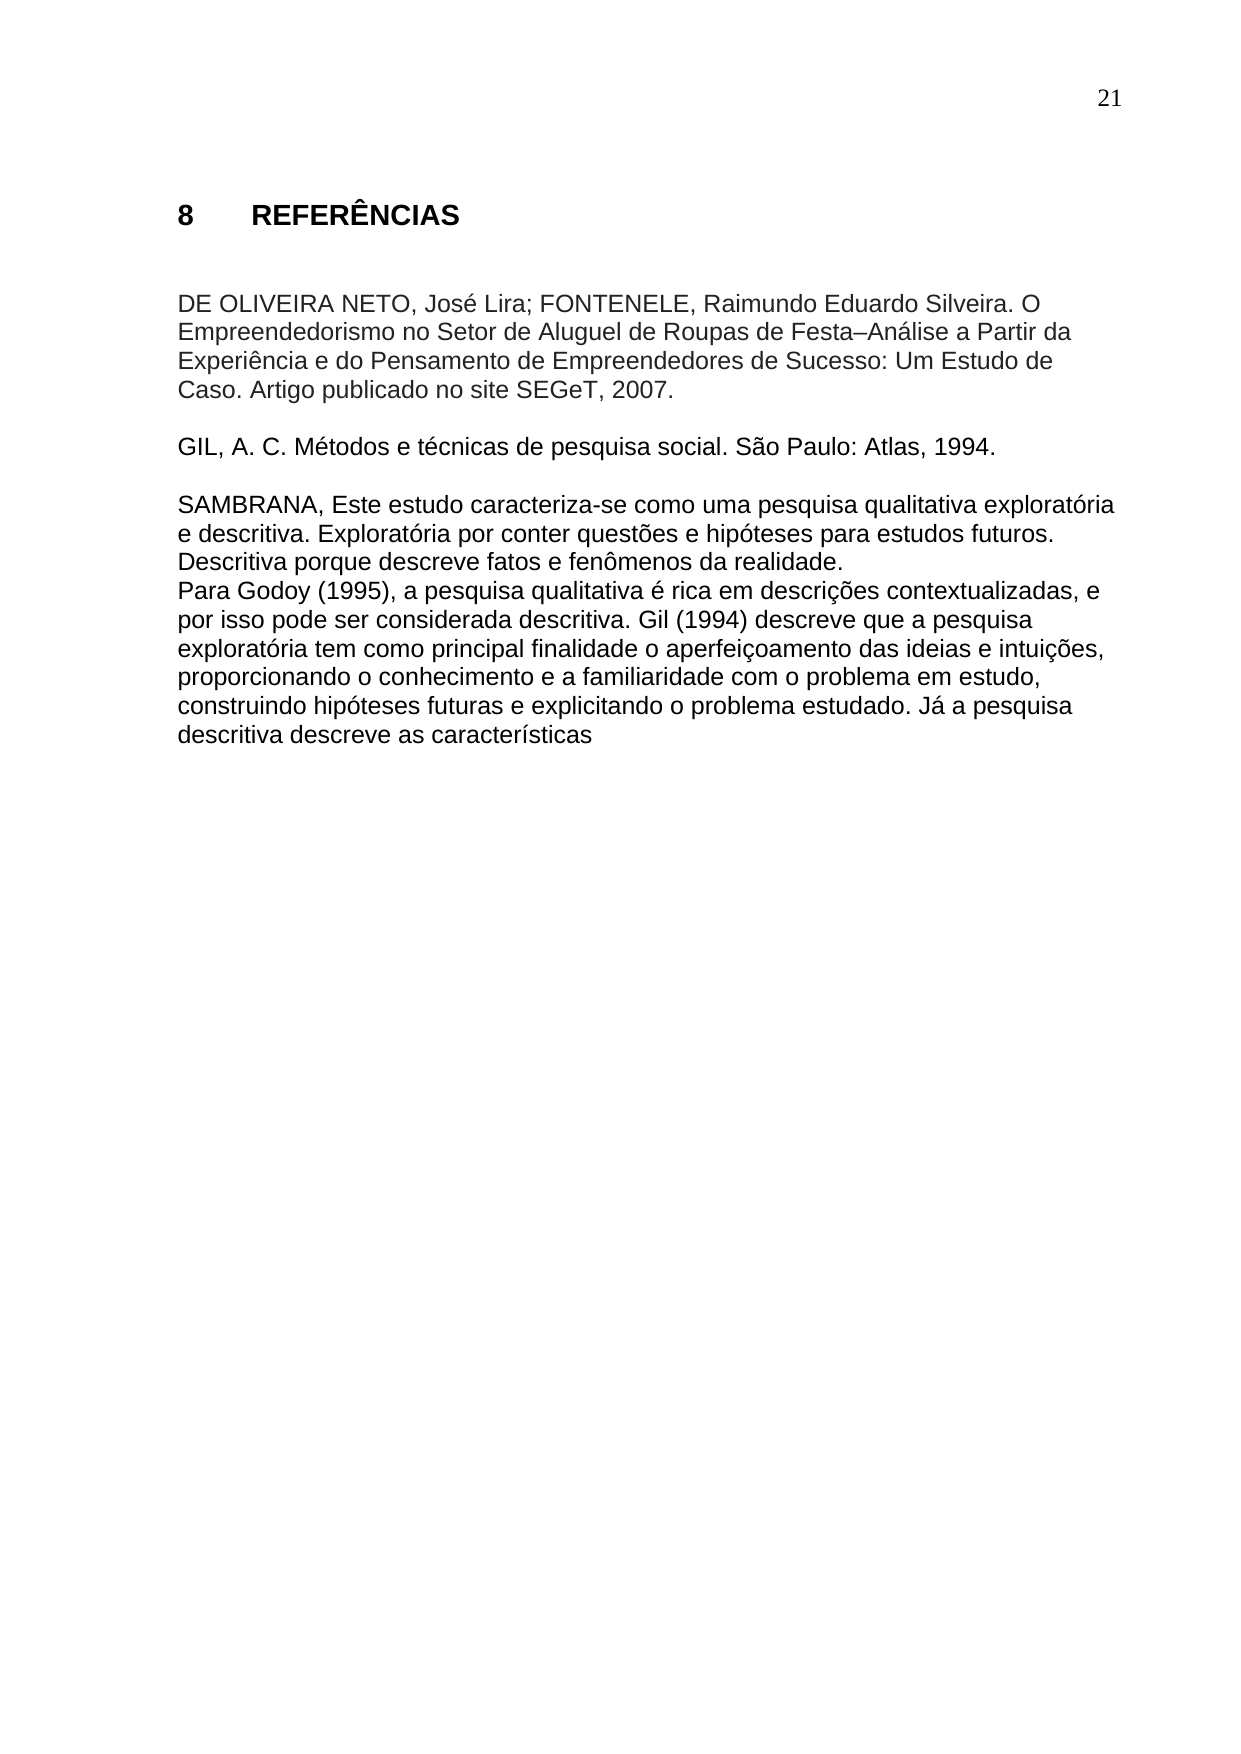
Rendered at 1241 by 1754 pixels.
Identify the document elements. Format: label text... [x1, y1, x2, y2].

text SAMBRANA, Este estudo caracteriza-se como uma pesquisa qualitativa exploratória e descritiva. Exploratória por conter questões e hipóteses para estudos futuros. Descritiva porque descreve fatos e fenômenos da realidade. [177, 490, 1122, 576]
text GIL, A. C. Métodos e técnicas de pesquisa social. São Paulo: Atlas, 1994. [177, 432, 1122, 461]
subtitle REFERÊNCIAS [177, 198, 1122, 231]
text Para Godoy (1995), a pesquisa qualitativa é rica em descrições contextualizadas, e por isso pode ser considerada descritiva. Gil (1994) descreve que a pesquisa exploratória tem como principal finalidade o aperfeiçoamento das ideias e intuições, proporcionando o conhecimento e a familiaridade com o problema em estudo, construindo hipóteses futuras e explicitando o problema estudado. Já a pesquisa descritiva descreve as características [177, 576, 1122, 749]
text DE OLIVEIRA NETO, José Lira; FONTENELE, Raimundo Eduardo Silveira. O Empreendedorismo no Setor de Aluguel de Roupas de Festa–Análise a Partir da Experiência e do Pensamento de Empreendedores de Sucesso: Um Estudo de Caso. Artigo publicado no site SEGeT, 2007. [177, 289, 1122, 404]
